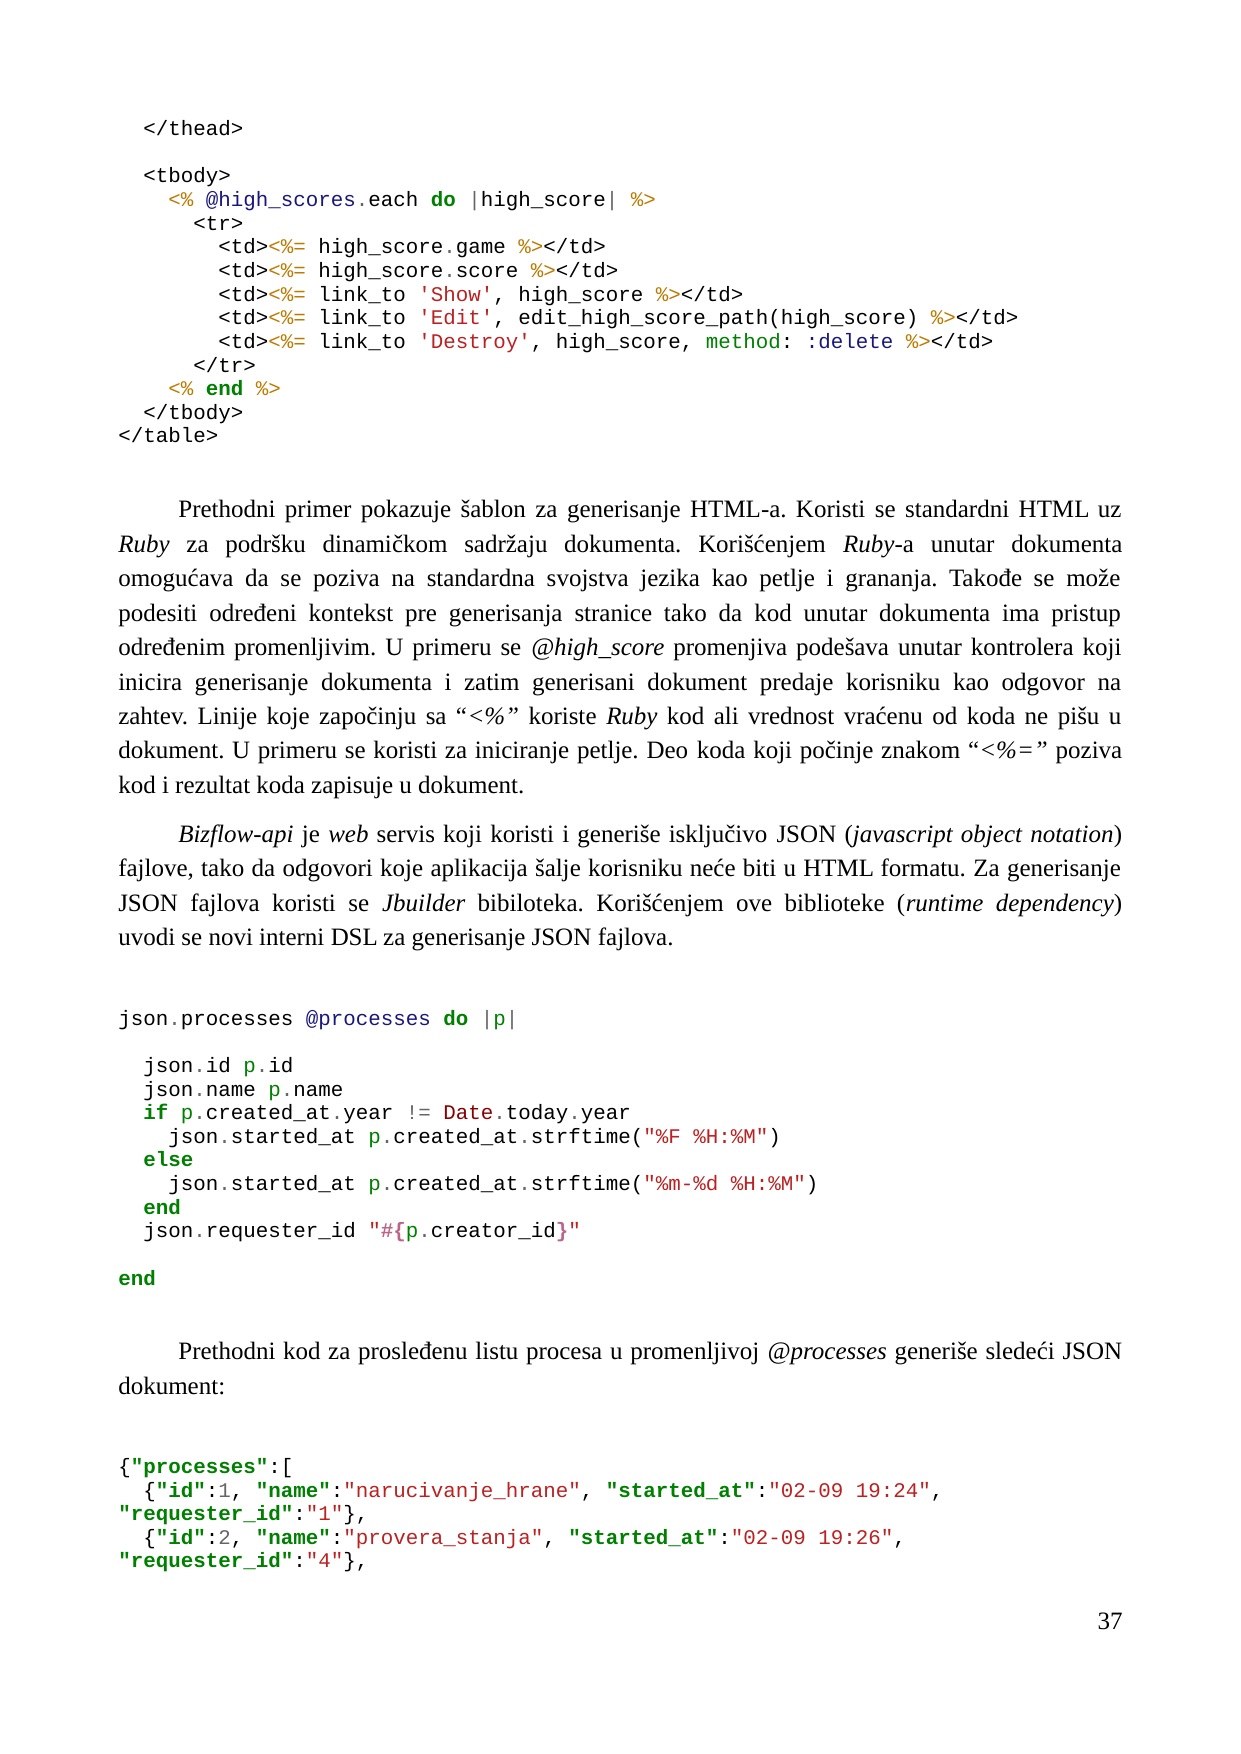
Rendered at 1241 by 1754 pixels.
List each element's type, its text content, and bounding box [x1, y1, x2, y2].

text <tr> [118, 213, 1122, 236]
text </table> [118, 426, 1122, 449]
text Prethodni primer pokazuje šablon za generisanje HTML-a. Koristi se standardni HTML uz Ruby za podršku dinamičkom sadržaju dokumenta. Korišćenjem Ruby-a unutar dokumenta omogućava da se poziva na standardna svojstva jezika kao petlje i grananja. Takođe se može podesiti određeni kontekst pre generisanja stranice tako da kod unutar dokumenta ima pristup određenim promenljivim. U primeru se @high_score promenjiva podešava unutar kontrolera koji inicira generisanje dokumenta i zatim generisani dokument predaje korisniku kao odgovor na zahtev. Linije koje započinju sa “<%” koriste Ruby kod ali vrednost vraćenu od koda ne pišu u dokument. U primeru se koristi za iniciranje petlje. Deo koda koji počinje znakom “<%=” poziva kod i rezultat koda zapisuje u dokument. [118, 494, 1122, 799]
text json.started_at p.created_at.strftime("%m-%d %H:%M") [118, 1173, 1122, 1197]
text </tbody> [118, 402, 1122, 426]
text <td><%= link_to 'Edit', edit_high_score_path(high_score) %></td> [118, 307, 1122, 331]
text json.name p.name [118, 1078, 1122, 1102]
text </thead> [118, 118, 1122, 142]
text <td><%= high_score.game %></td> [118, 236, 1122, 260]
text if p.created_at.year != Date.today.year [118, 1102, 1122, 1126]
text <td><%= link_to 'Show', high_score %></td> [118, 284, 1122, 307]
text <% end %> [118, 378, 1122, 402]
text json.processes @processes do |p| [118, 1008, 1122, 1031]
text json.id p.id [118, 1055, 1122, 1078]
text Prethodni kod za prosleđenu listu procesa u promenljivoj @processes generiše sledeći JSON dokument: [118, 1336, 1122, 1399]
text {"id":1, "name":"narucivanje_hrane", "started_at":"02-09 19:24", "requester_id":"1"}, [118, 1479, 1122, 1527]
text <% @high_scores.each do |high_score| %> [118, 189, 1122, 213]
text {"processes":[ [118, 1456, 1122, 1479]
text end [118, 1268, 1122, 1291]
text json.started_at p.created_at.strftime("%F %H:%M") [118, 1126, 1122, 1149]
text <tbody> [118, 165, 1122, 189]
text <td><%= high_score.score %></td> [118, 260, 1122, 284]
text else [118, 1149, 1122, 1173]
text {"id":2, "name":"provera_stanja", "started_at":"02-09 19:26", "requester_id":"4"}, [118, 1527, 1122, 1574]
text </tr> [118, 354, 1122, 378]
text <td><%= link_to 'Destroy', high_score, method: :delete %></td> [118, 331, 1122, 354]
text json.requester_id "#{p.creator_id}" [118, 1220, 1122, 1244]
text Bizflow-api je web servis koji koristi i generiše isključivo JSON (javascript object notation) fajlove, tako da odgovori koje aplikacija šalje korisniku neće biti u HTML formatu. Za generisanje JSON fajlova koristi se Jbuilder bibiloteka. Korišćenjem ove biblioteke (runtime dependency) uvodi se novi interni DSL za generisanje JSON fajlova. [118, 819, 1122, 951]
text end [118, 1197, 1122, 1220]
